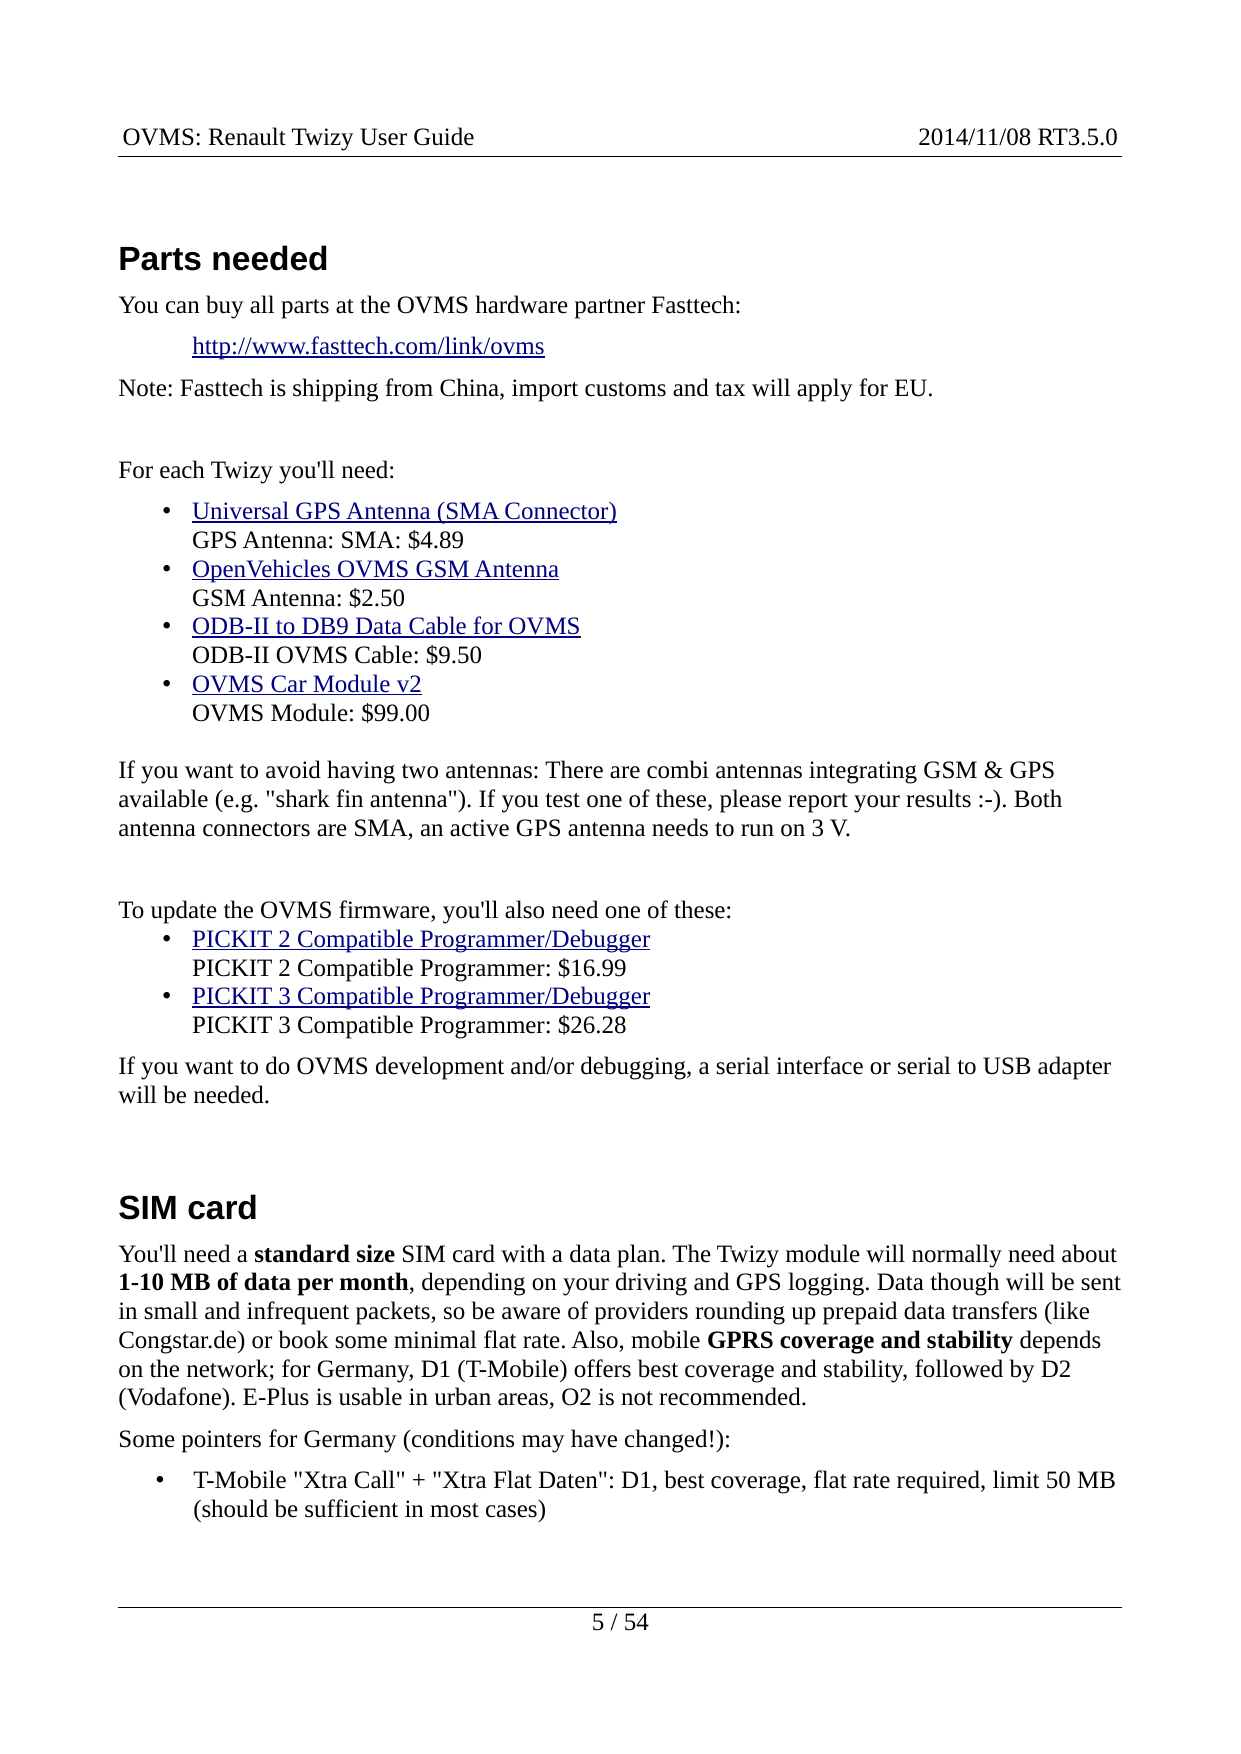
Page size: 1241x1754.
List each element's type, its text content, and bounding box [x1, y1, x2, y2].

text You'll need a standard size SIM card with a data plan. The Twizy module will normally need about 1-10 MB of data per month, depending on your driving and GPS logging. Data though will be sent in small and infrequent packets, so be aware of providers rounding up prepaid data transfers (like Congstar.de) or book some minimal flat rate. Also, mobile GPRS coverage and stability depends on the network; for Germany, D1 (T-Mobile) offers best coverage and stability, followed by D2 (Vodafone). E-Plus is usable in urban areas, O2 is not recommended. [118, 1239, 1122, 1411]
text You can buy all parts at the OVMS hardware partner Fasttech: [118, 290, 1122, 319]
list PICKIT 3 Compatible Programmer/Debugger PICKIT 3 Compatible Programmer: $26.28 [162, 981, 1122, 1039]
text Some pointers for Germany (conditions may have changed!): [118, 1424, 1122, 1452]
list ODB-II to DB9 Data Cable for OVMS ODB-II OVMS Cable: $9.50 [162, 611, 1122, 669]
list OpenVehicles OVMS GSM Antenna GSM Antenna: $2.50 [162, 554, 1122, 611]
text For each Twizy you'll need: [118, 455, 1122, 484]
text Note: Fasttech is shipping from China, import customs and tax will apply for EU. [118, 373, 1122, 401]
text http://www.fasttech.com/link/ovms [118, 331, 1122, 360]
text If you want to avoid having two antennas: There are combi antennas integrating GSM & GPS available (e.g. "shark fin antenna"). If you test one of these, please report your results :-). Both antenna connectors are SMA, an active GPS antenna needs to run on 3 V. [118, 755, 1122, 841]
text If you want to do OVMS development and/or debugging, a serial interface or serial to USB adapter will be needed. [118, 1051, 1122, 1109]
list OVMS Car Module v2 OVMS Module: $99.00 [162, 669, 1122, 726]
text To update the OVMS firmware, you'll also need one of these: [118, 895, 1122, 924]
subtitle Parts needed [118, 239, 1122, 278]
list Universal GPS Antenna (SMA Connector) GPS Antenna: SMA: $4.89 [162, 496, 1122, 554]
list PICKIT 2 Compatible Programmer/Debugger PICKIT 2 Compatible Programmer: $16.99 [162, 924, 1122, 981]
list T-Mobile "Xtra Call" + "Xtra Flat Daten": D1, best coverage, flat rate required, limit 50 MB (should be sufficient in most cases) [156, 1465, 1122, 1522]
subtitle SIM card [118, 1188, 1122, 1226]
